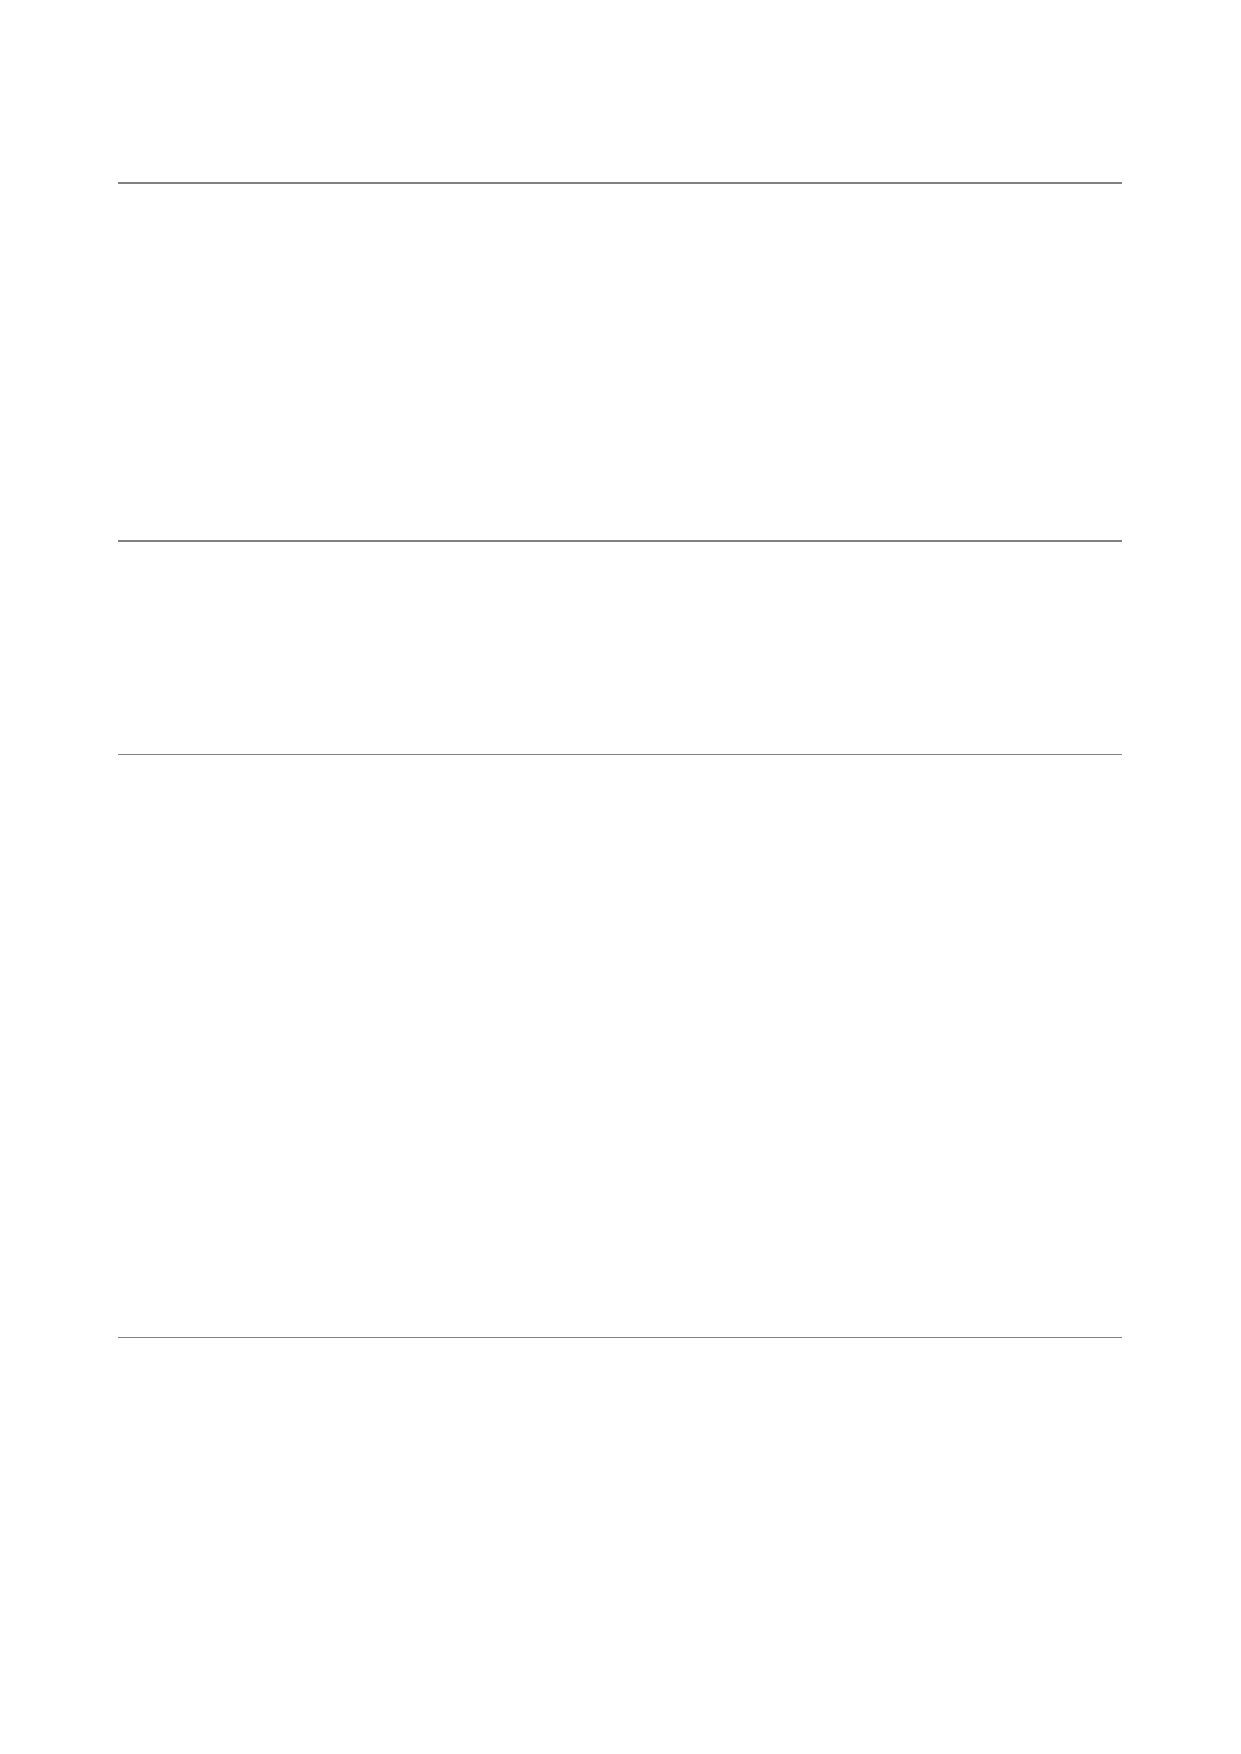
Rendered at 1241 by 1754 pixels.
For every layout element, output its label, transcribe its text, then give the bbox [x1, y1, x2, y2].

text или [118, 1543, 1122, 1572]
text setTimeout(function() { [118, 401, 1122, 424]
text Короткий ответ, а потом разбор: [118, 1145, 1122, 1173]
text то есть в обычной функции нельзя записывать супер а как же методы тогда ? [118, 1016, 1122, 1045]
text ❌ Неправильно: [118, 353, 1122, 382]
text Если хочешь, могу: [118, 771, 1122, 800]
text // обычная функция [118, 1460, 1122, 1484]
list разобрать, почему bind не помогает [162, 919, 1122, 950]
subtitle 10. Как правильно писать [118, 199, 1122, 243]
list ❌ function() — посторонний без пропуска [162, 118, 1122, 149]
text Теперь по шагам. [118, 1275, 1122, 1304]
text Отличный вопрос 👍 Ты ровно в ту точку попал, где обычно возникает путаница. [118, 1064, 1122, 1126]
list показать это на this (аналогия почти 1 в 1) [162, 819, 1122, 850]
text Стрелочная функция не имеет своего super, поэтому использует super внешнего метода. Обычная функция — имеет свой контекст и super в ней запрещён. [177, 622, 1063, 721]
subtitle 1. Что ты называешь «обычной функцией» [118, 1354, 1122, 1397]
text setTimeout(() => super.stop(), 1000); [118, 311, 1122, 335]
text function f() { [118, 1418, 1122, 1442]
text Скажи 👍 [118, 969, 1122, 998]
subtitle 11. Самое короткое объяснение (если запомнить одно) [118, 557, 1122, 601]
text } [118, 1502, 1122, 1525]
text ✅ Правильно: [118, 264, 1122, 292]
text super.stop(); [118, 442, 1122, 466]
text В обычной функции super нельзя. В методах класса — можно, потому что это НЕ “обычная функция”. [177, 1192, 1063, 1256]
text const f = function () { [118, 1591, 1122, 1615]
text }, 1000); [118, 484, 1122, 508]
list объяснить, как JS «знает», от какого класса super [162, 869, 1122, 900]
